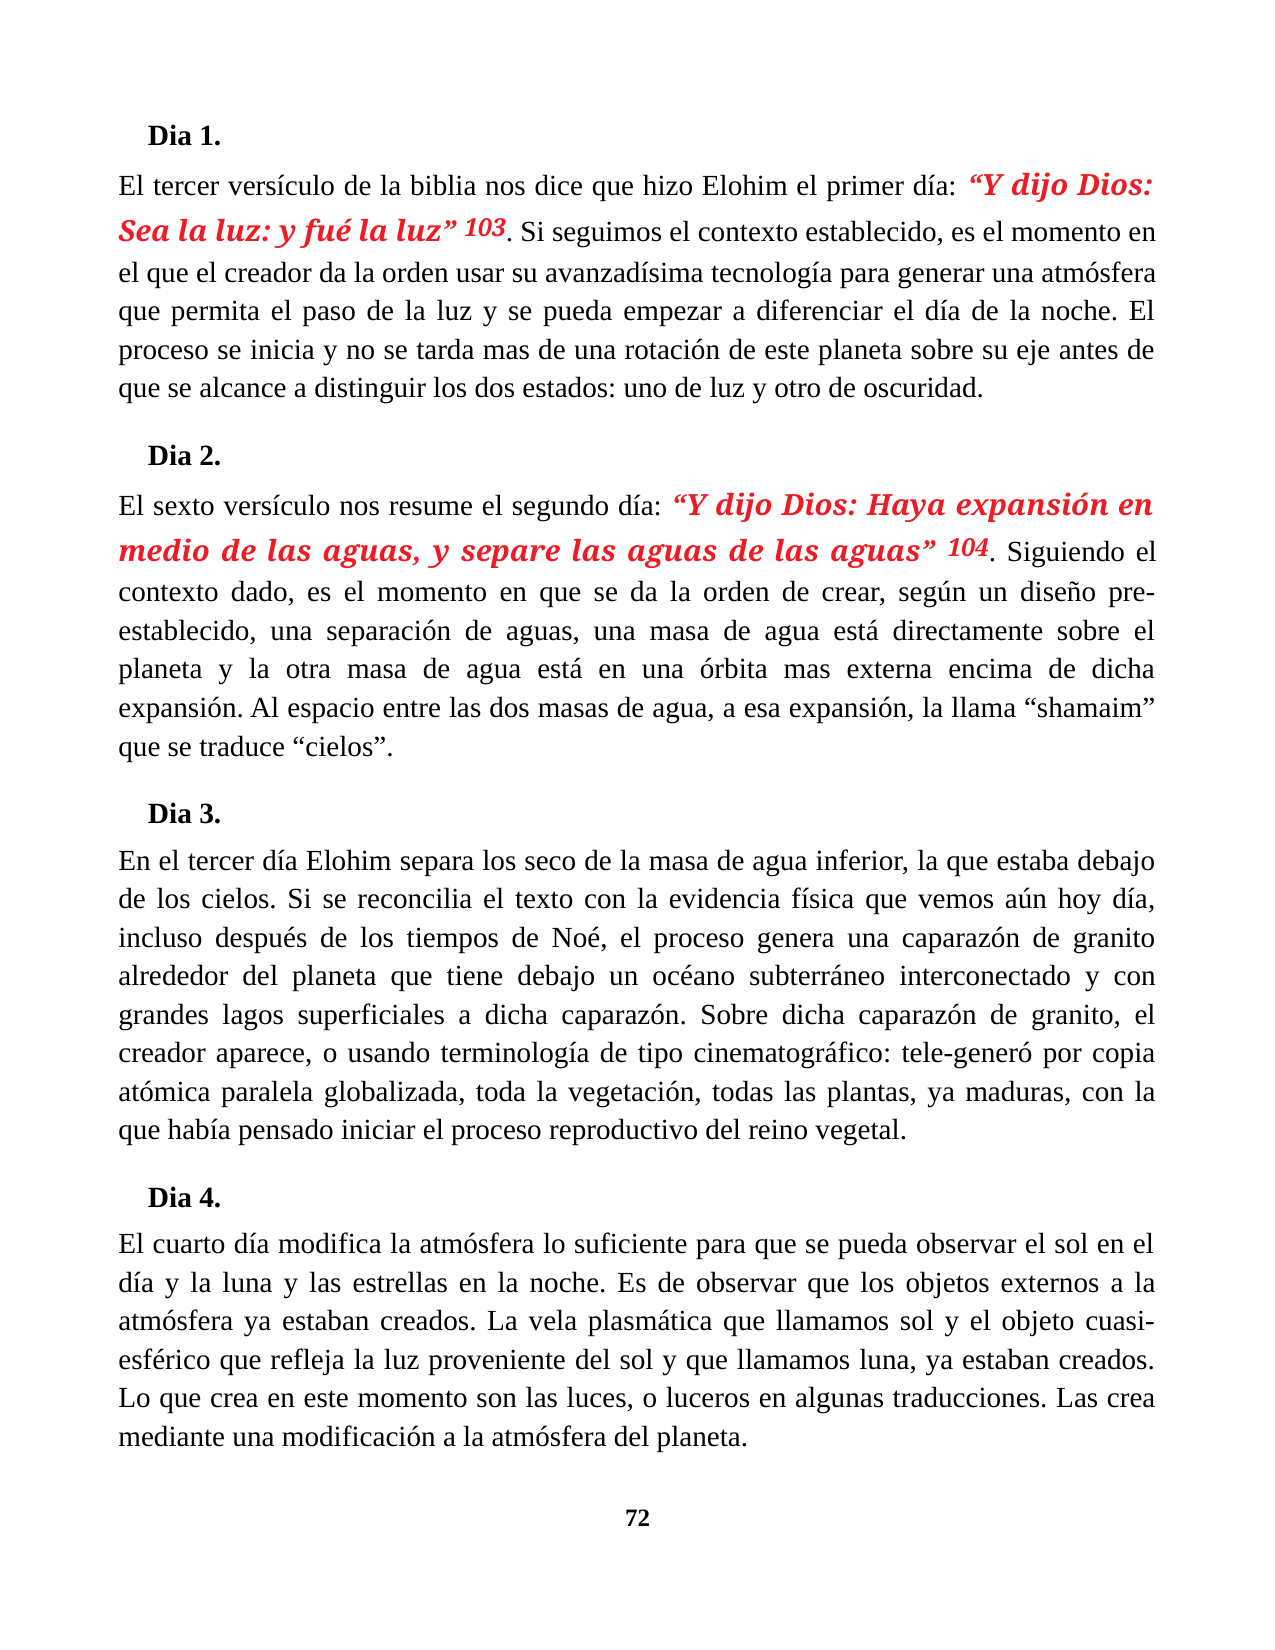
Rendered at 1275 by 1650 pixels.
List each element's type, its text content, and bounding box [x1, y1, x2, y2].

subtitle Dia 4. [148, 1180, 1157, 1214]
subtitle Dia 2. [148, 438, 1157, 472]
subtitle Dia 1. [148, 118, 1157, 152]
text El cuarto día modifica la atmósfera lo suficiente para que se pueda observar el sol en el día y la luna y las estrellas en la noche. Es de observar que los objetos externos a la atmósfera ya estaban creados. La vela plasmática que llamamos sol y el objeto cuasi-esférico que refleja la luz proveniente del sol y que llamamos luna, ya estaban creados. Lo que crea en este momento son las luces, o luceros en algunas traducciones. Las crea mediante una modificación a la atmósfera del planeta. [118, 1226, 1157, 1453]
subtitle Dia 3. [148, 796, 1157, 830]
text El tercer versículo de la biblia nos dice que hizo Elohim el primer día: “Y dijo Dios: Sea la luz: y fué la luz” . Si seguimos el contexto establecido, es el momento en el que el creador da la orden usar su avanzadísima tecnología para generar una atmósfera que permita el paso de la luz y se pueda empezar a diferenciar el día de la noche. El proceso se inicia y no se tarda mas de una rotación de este planeta sobre su eje antes de que se alcance a distinguir los dos estados: uno de luz y otro de oscuridad. [118, 164, 1157, 404]
text El sexto versículo nos resume el segundo día: “Y dijo Dios: Haya expansión en medio de las aguas, y separe las aguas de las aguas” . Siguiendo el contexto dado, es el momento en que se da la orden de crear, según un diseño pre-establecido, una separación de aguas, una masa de agua está directamente sobre el planeta y la otra masa de agua está en una órbita mas externa encima de dicha expansión. Al espacio entre las dos masas de agua, a esa expansión, la llama “shamaim” que se traduce “cielos”. [118, 484, 1157, 762]
text En el tercer día Elohim separa los seco de la masa de agua inferior, la que estaba debajo de los cielos. Si se reconcilia el texto con la evidencia física que vemos aún hoy día, incluso después de los tiempos de Noé, el proceso genera una caparazón de granito alrededor del planeta que tiene debajo un océano subterráneo interconectado y con grandes lagos superficiales a dicha caparazón. Sobre dicha caparazón de granito, el creador aparece, o usando terminología de tipo cinematográfico: tele-generó por copia atómica paralela globalizada, toda la vegetación, todas las plantas, ya maduras, con la que había pensado iniciar el proceso reproductivo del reino vegetal. [118, 843, 1157, 1146]
